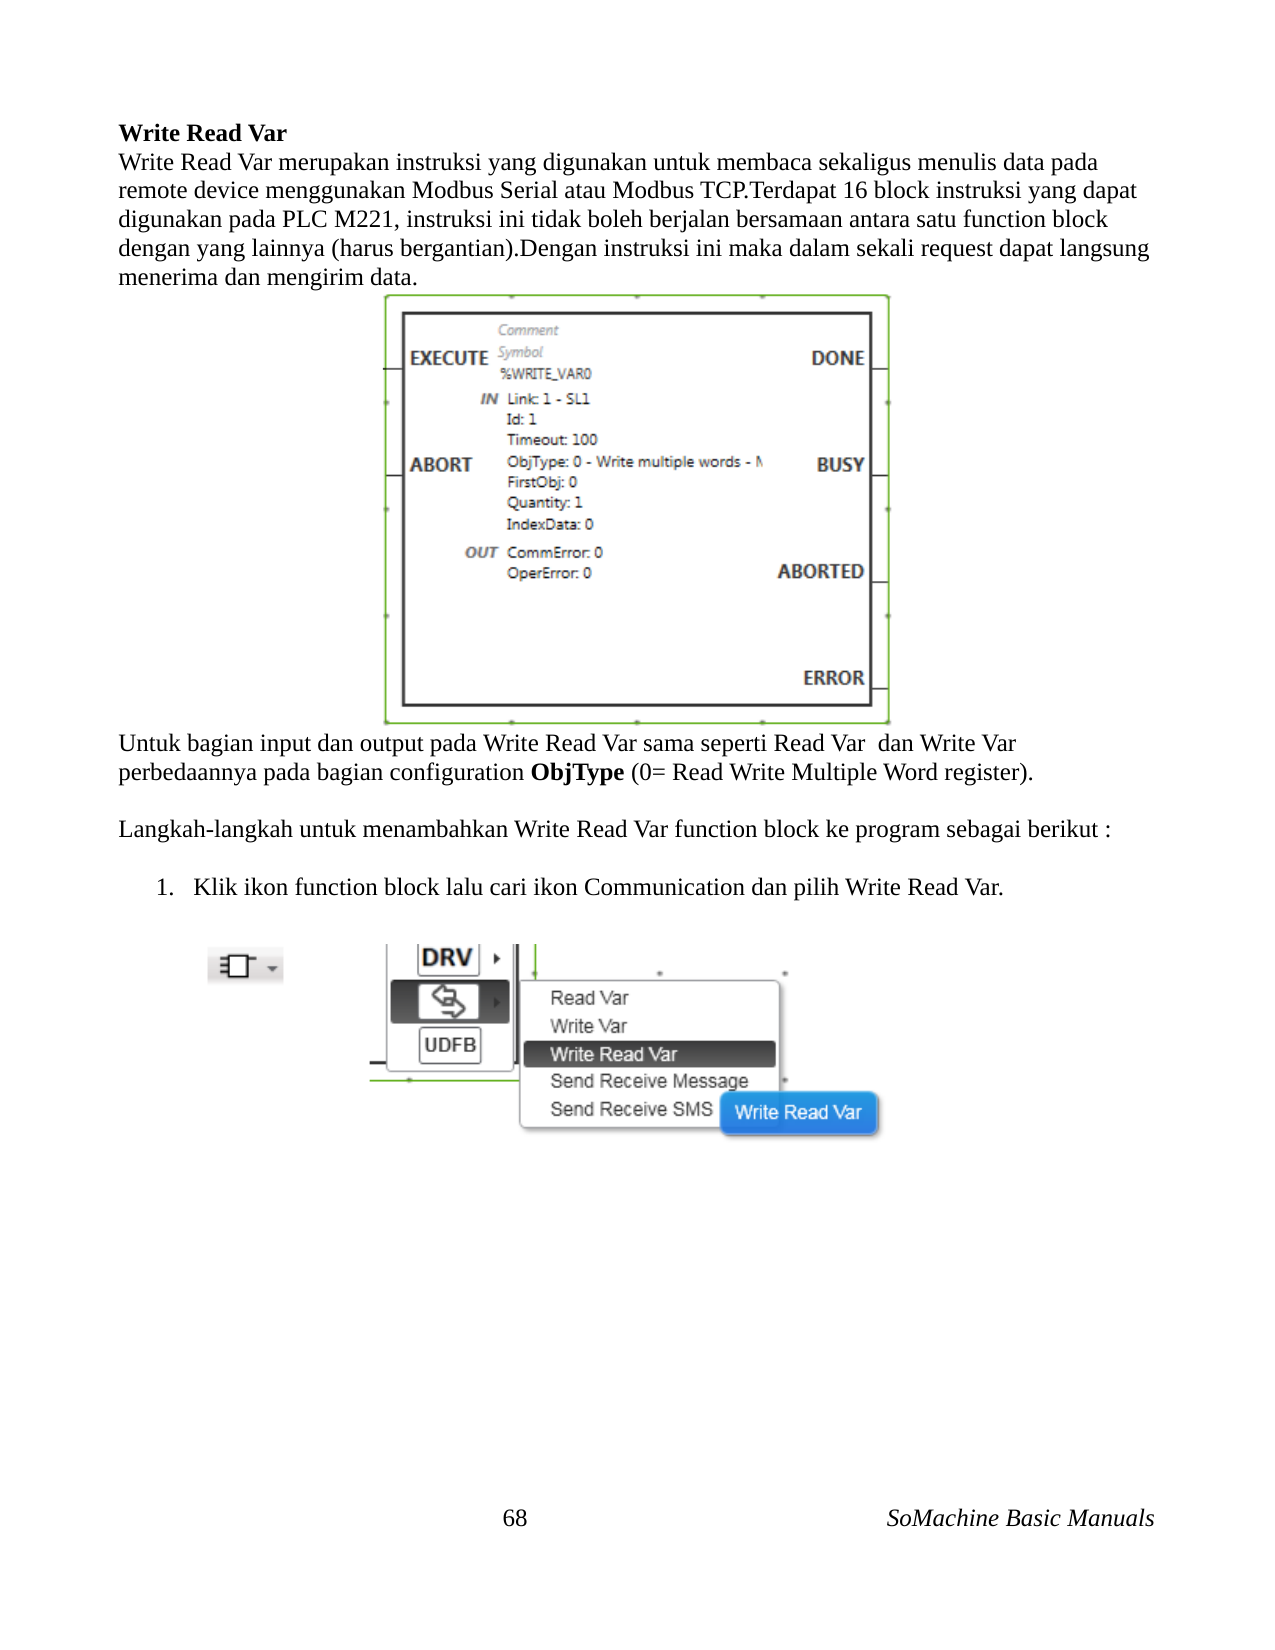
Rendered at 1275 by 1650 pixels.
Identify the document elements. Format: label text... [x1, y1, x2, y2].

picture [200, 941, 290, 992]
text Write Read Var [118, 118, 1157, 147]
picture [369, 944, 906, 1171]
list Klik ikon function block lalu cari ikon Communication dan pilih Write Read Var. [156, 872, 1157, 901]
picture [382, 290, 893, 729]
text Langkah-langkah untuk menambahkan Write Read Var function block ke program sebagai berikut : [118, 814, 1157, 843]
text Write Read Var merupakan instruksi yang digunakan untuk membaca sekaligus menulis data pada remote device menggunakan Modbus Serial atau Modbus TCP.Terdapat 16 block instruksi yang dapat digunakan pada PLC M221, instruksi ini tidak boleh berjalan bersamaan antara satu function block dengan yang lainnya (harus bergantian).Dengan instruksi ini maka dalam sekali request dapat langsung menerima dan mengirim data. [118, 147, 1157, 291]
text Untuk bagian input dan output pada Write Read Var sama seperti Read Var dan Write Var perbedaannya pada bagian configuration ObjType (0= Read Write Multiple Word register). [118, 729, 1157, 786]
